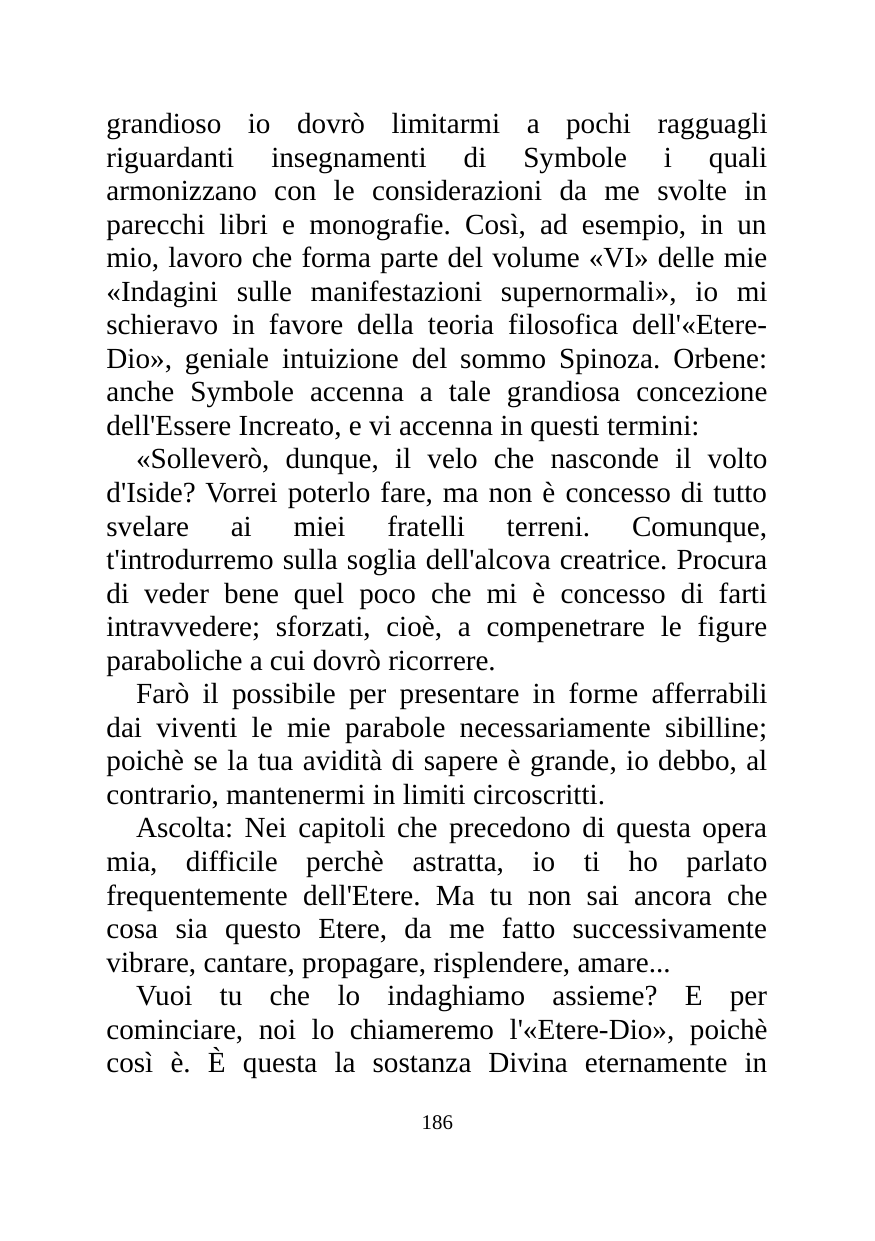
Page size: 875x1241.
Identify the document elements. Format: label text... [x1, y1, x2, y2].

text «Solleverò, dunque, il velo che nasconde il volto d'Iside? Vorrei poterlo fare, ma non è concesso di tutto svelare ai miei fratelli terreni. Comunque, t'introdurremo sulla soglia dell'alcova creatrice. Procura di veder bene quel poco che mi è concesso di farti intravvedere; sforzati, cioè, a compenetrare le figure paraboliche a cui dovrò ricorrere. [106, 442, 768, 676]
text Farò il possibile per presentare in forme afferrabili dai viventi le mie parabole necessariamente sibilline; poichè se la tua avidità di sapere è grande, io debbo, al contrario, mantenermi in limiti circoscritti. [106, 676, 768, 811]
text Vuoi tu che lo indaghiamo assieme? E per cominciare, noi lo chiameremo l'«Etere-Dio», poichè così è. È questa la sostanza Divina eternamente in [106, 978, 768, 1079]
text Ascolta: Nei capitoli che precedono di questa opera mia, difficile perchè astratta, io ti ho parlato frequentemente dell'Etere. Ma tu non sai ancora che cosa sia questo Etere, da me fatto successivamente vibrare, cantare, propagare, risplendere, amare... [106, 811, 768, 978]
text grandioso io dovrò limitarmi a pochi ragguagli riguardanti insegnamenti di Symbole i quali armonizzano con le considerazioni da me svolte in parecchi libri e monografie. Così, ad esempio, in un mio, lavoro che forma parte del volume «VI» delle mie «Indagini sulle manifestazioni supernormali», io mi schieravo in favore della teoria filosofica dell'«Etere-Dio», geniale intuizione del sommo Spinoza. Orbene: anche Symbole accenna a tale grandiosa concezione dell'Essere Increato, e vi accenna in questi termini: [106, 106, 768, 442]
